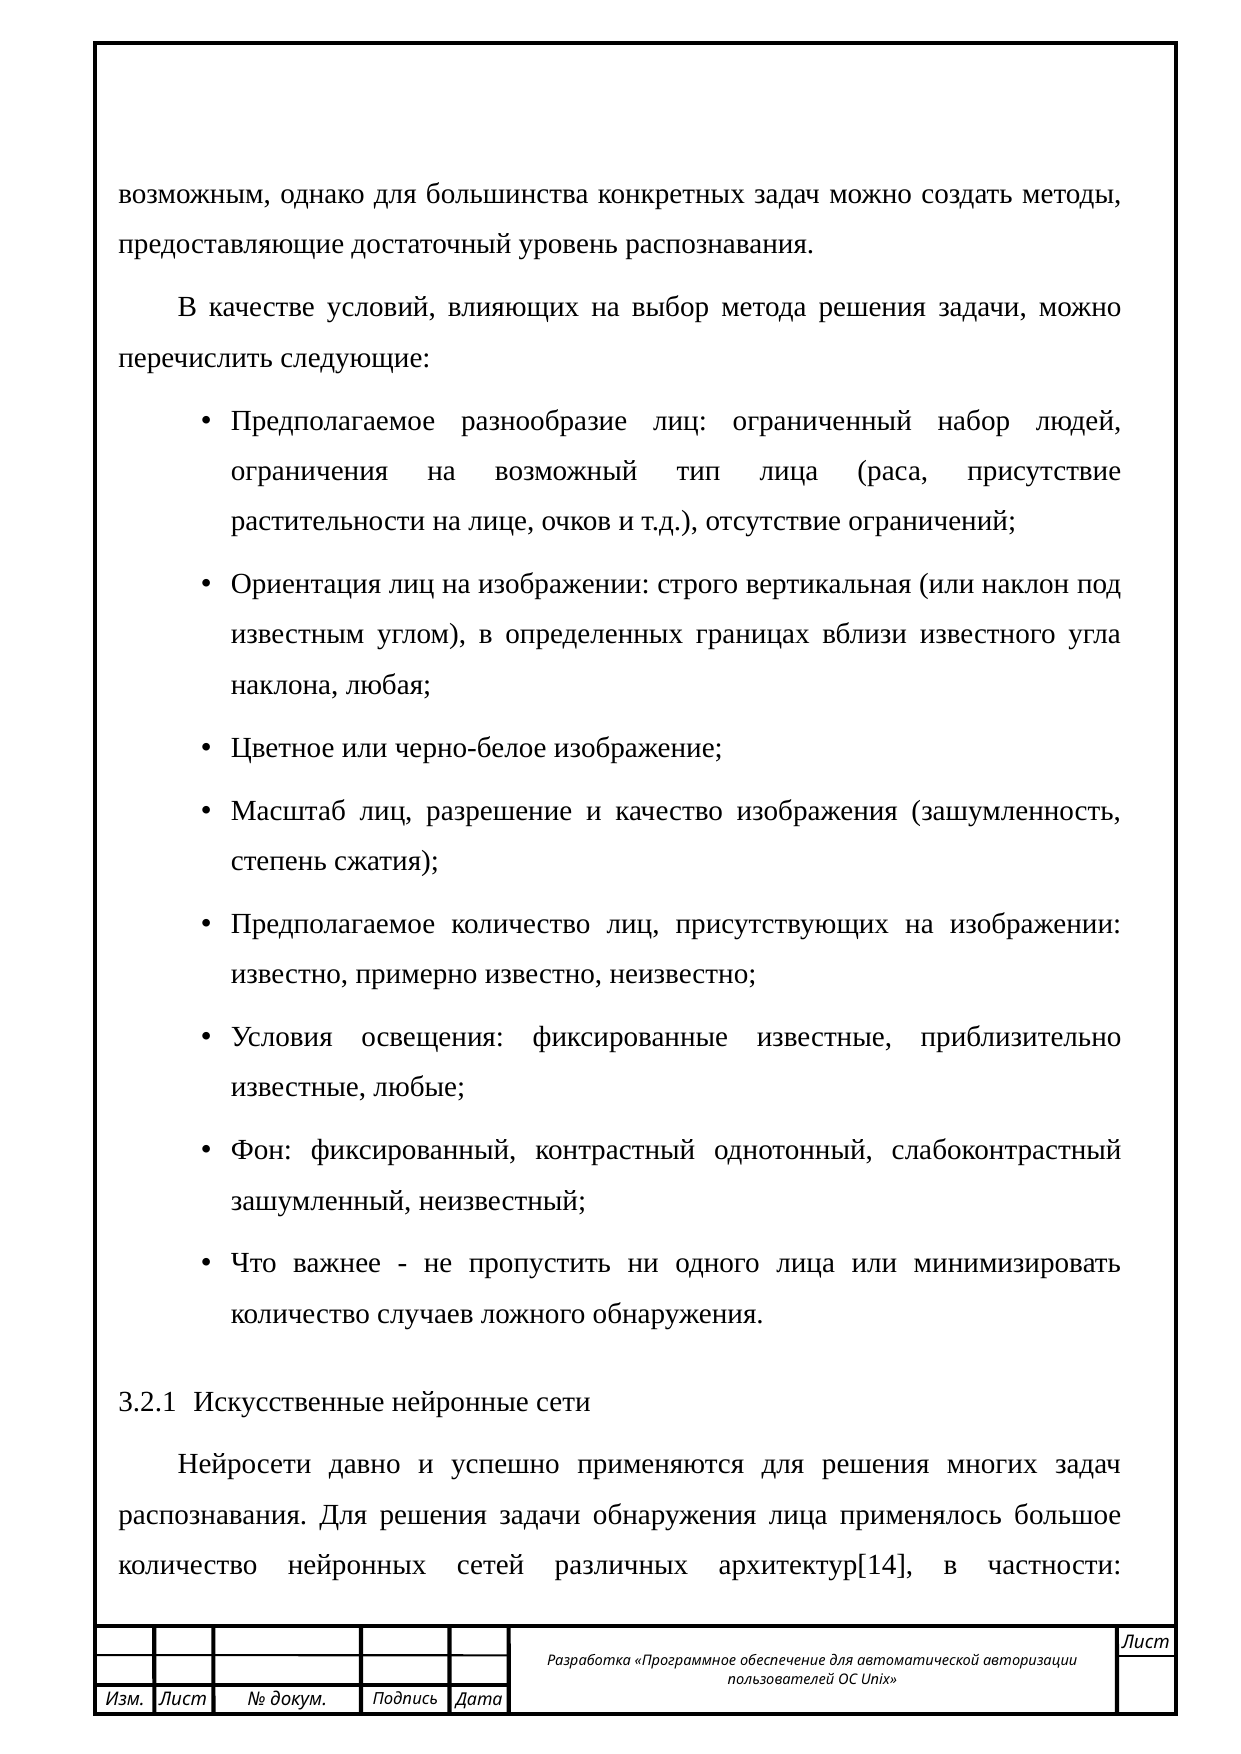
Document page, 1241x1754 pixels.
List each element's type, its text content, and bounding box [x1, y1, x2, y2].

list Масштаб лиц, разрешение и качество изображения (зашумленность, степень сжатия); [201, 793, 1122, 877]
list Предполагаемое количество лиц, присутствующих на изображении: известно, примерно известно, неизвестно; [201, 906, 1122, 990]
list Предполагаемое разнообразие лиц: ограниченный набор людей, ограничения на возможный тип лица (раса, присутствие растительности на лице, очков и т.д.), отсутствие ограничений; [201, 403, 1122, 537]
text возможным, однако для большинства конкретных задач можно создать методы, предоставляющие достаточный уровень распознавания. [118, 176, 1122, 260]
list Условия освещения: фиксированные известные, приблизительно известные, любые; [201, 1019, 1122, 1103]
list Цветное или черно-белое изображение; [201, 730, 1122, 763]
list Ориентация лиц на изображении: строго вертикальная (или наклон под известным углом), в определенных границах вблизи известного угла наклона, любая; [201, 566, 1122, 700]
list Фон: фиксированный, контрастный однотонный, слабоконтрастный зашумленный, неизвестный; [201, 1132, 1122, 1216]
text Нейросети давно и успешно применяются для решения многих задач распознавания. Для решения задачи обнаружения лица применялось большое количество нейронных сетей различных архитектур[14], в частности: [118, 1447, 1122, 1581]
text В качестве условий, влияющих на выбор метода решения задачи, можно перечислить следующие: [118, 289, 1122, 373]
list Что важнее - не пропустить ни одного лица или минимизировать количество случаев ложного обнаружения. [201, 1246, 1122, 1329]
subtitle Искусственные нейронные сети [118, 1384, 1122, 1417]
